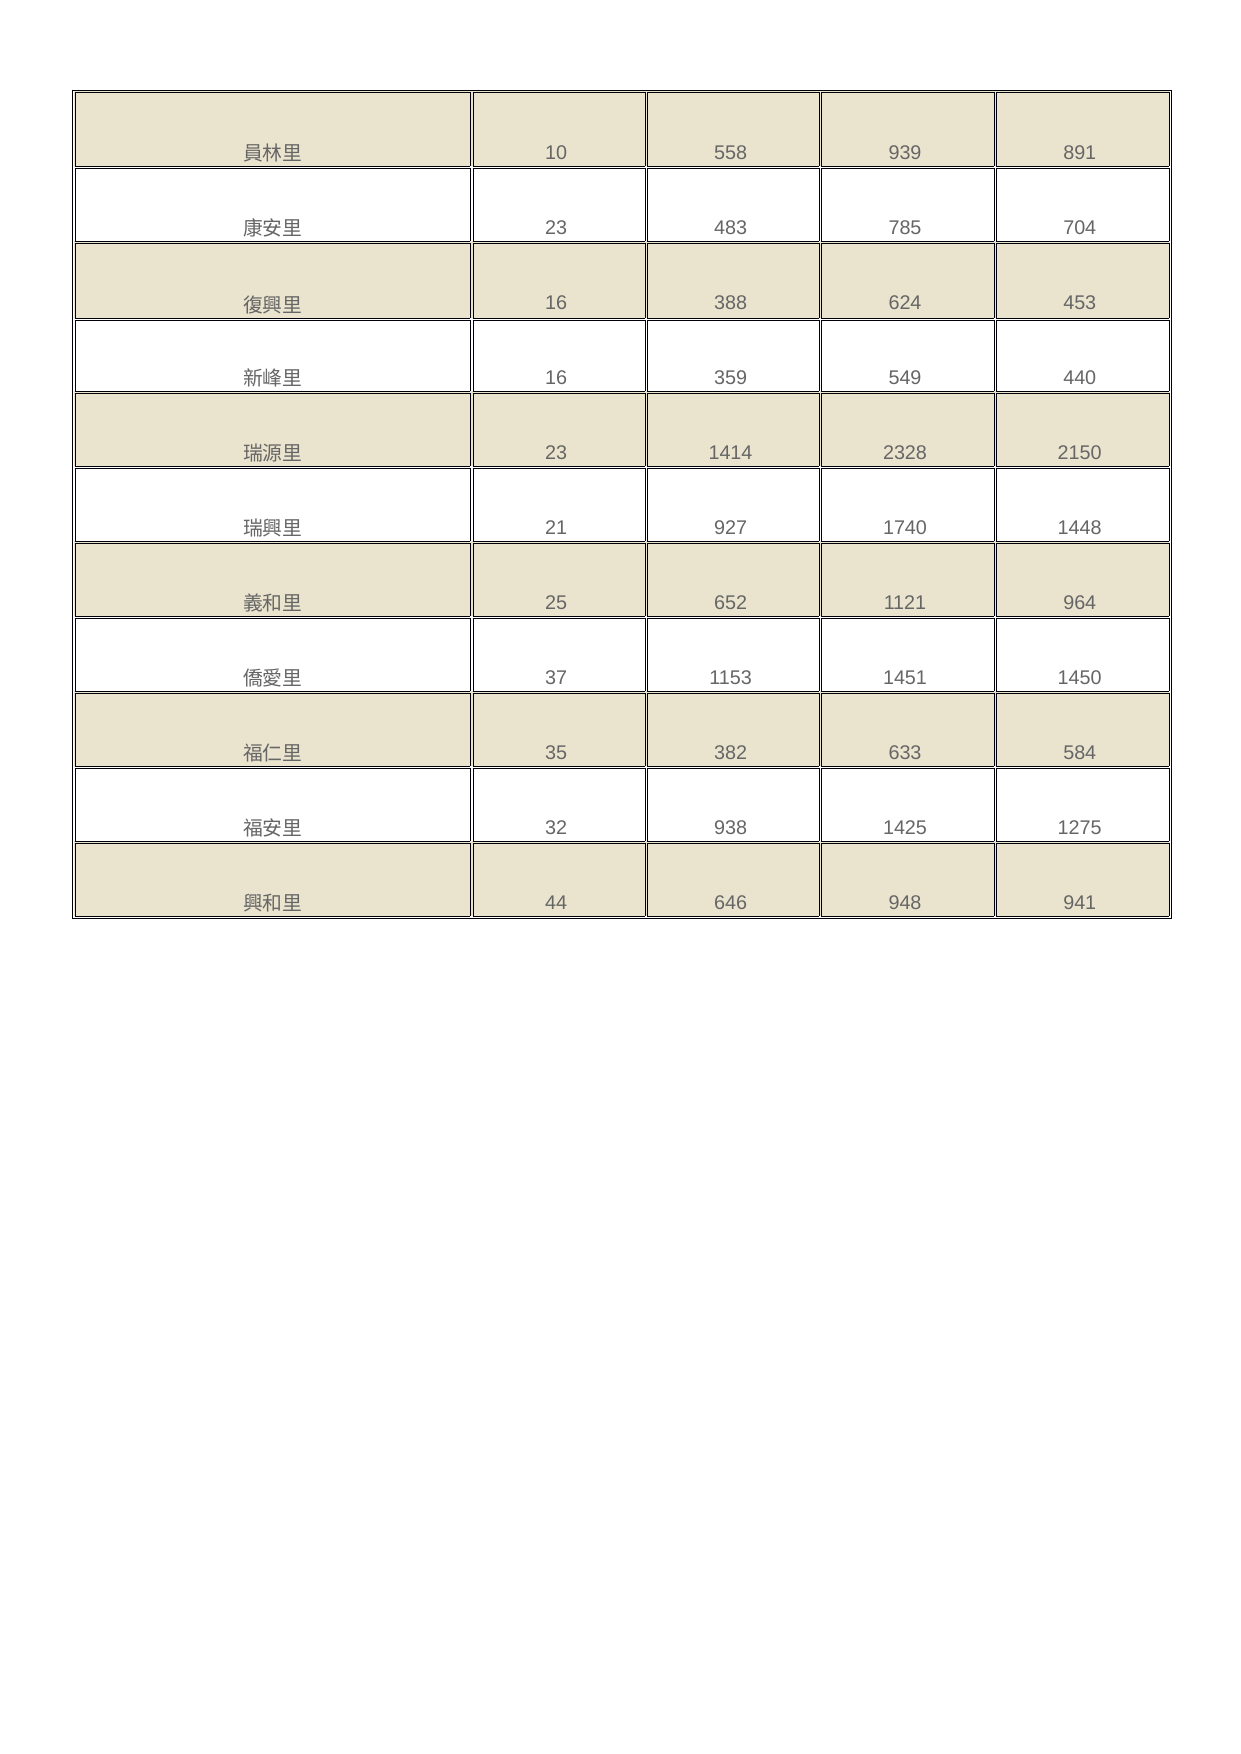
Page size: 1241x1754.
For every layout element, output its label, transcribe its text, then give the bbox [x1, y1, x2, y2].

table_cell 35 [474, 694, 645, 766]
table_cell 32 [474, 769, 645, 841]
table_cell 938 [648, 769, 819, 841]
table_cell 僑愛里 [76, 619, 470, 691]
table_cell 646 [648, 844, 819, 916]
table_cell 16 [474, 244, 645, 318]
table_cell 1121 [822, 544, 994, 616]
table_cell 633 [822, 694, 994, 766]
table_cell 新峰里 [76, 321, 470, 391]
table_cell 員林里 [76, 93, 470, 166]
table_cell 37 [474, 619, 645, 691]
table_cell 1275 [997, 769, 1169, 841]
table_cell 2328 [822, 394, 994, 466]
table_cell 1414 [648, 394, 819, 466]
table_cell 483 [648, 169, 819, 241]
table_cell 948 [822, 844, 994, 916]
table_cell 1450 [997, 619, 1169, 691]
table_cell 964 [997, 544, 1169, 616]
table_cell 652 [648, 544, 819, 616]
table_cell 23 [474, 169, 645, 241]
table_cell 785 [822, 169, 994, 241]
table_cell 16 [474, 321, 645, 391]
table_cell 義和里 [76, 544, 470, 616]
table_cell 624 [822, 244, 994, 318]
table_cell 891 [997, 93, 1169, 166]
table_cell 939 [822, 93, 994, 166]
table_cell 10 [474, 93, 645, 166]
table_cell 福仁里 [76, 694, 470, 766]
table_cell 興和里 [76, 844, 470, 916]
table_cell 382 [648, 694, 819, 766]
table_cell 359 [648, 321, 819, 391]
table_cell 25 [474, 544, 645, 616]
table_cell 440 [997, 321, 1169, 391]
table_cell 福安里 [76, 769, 470, 841]
table_cell 1740 [822, 469, 994, 541]
table_cell 388 [648, 244, 819, 318]
table_cell 1425 [822, 769, 994, 841]
table_cell 23 [474, 394, 645, 466]
table_cell 704 [997, 169, 1169, 241]
table_cell 927 [648, 469, 819, 541]
table_cell 瑞興里 [76, 469, 470, 541]
table_cell 44 [474, 844, 645, 916]
table_cell 復興里 [76, 244, 470, 318]
table_cell 584 [997, 694, 1169, 766]
table_cell 21 [474, 469, 645, 541]
table_cell 1451 [822, 619, 994, 691]
table_cell 558 [648, 93, 819, 166]
table_cell 453 [997, 244, 1169, 318]
table_cell 康安里 [76, 169, 470, 241]
table_cell 549 [822, 321, 994, 391]
table_cell 1153 [648, 619, 819, 691]
table_cell 941 [997, 844, 1169, 916]
table_cell 1448 [997, 469, 1169, 541]
table_cell 2150 [997, 394, 1169, 466]
table_cell 瑞源里 [76, 394, 470, 466]
